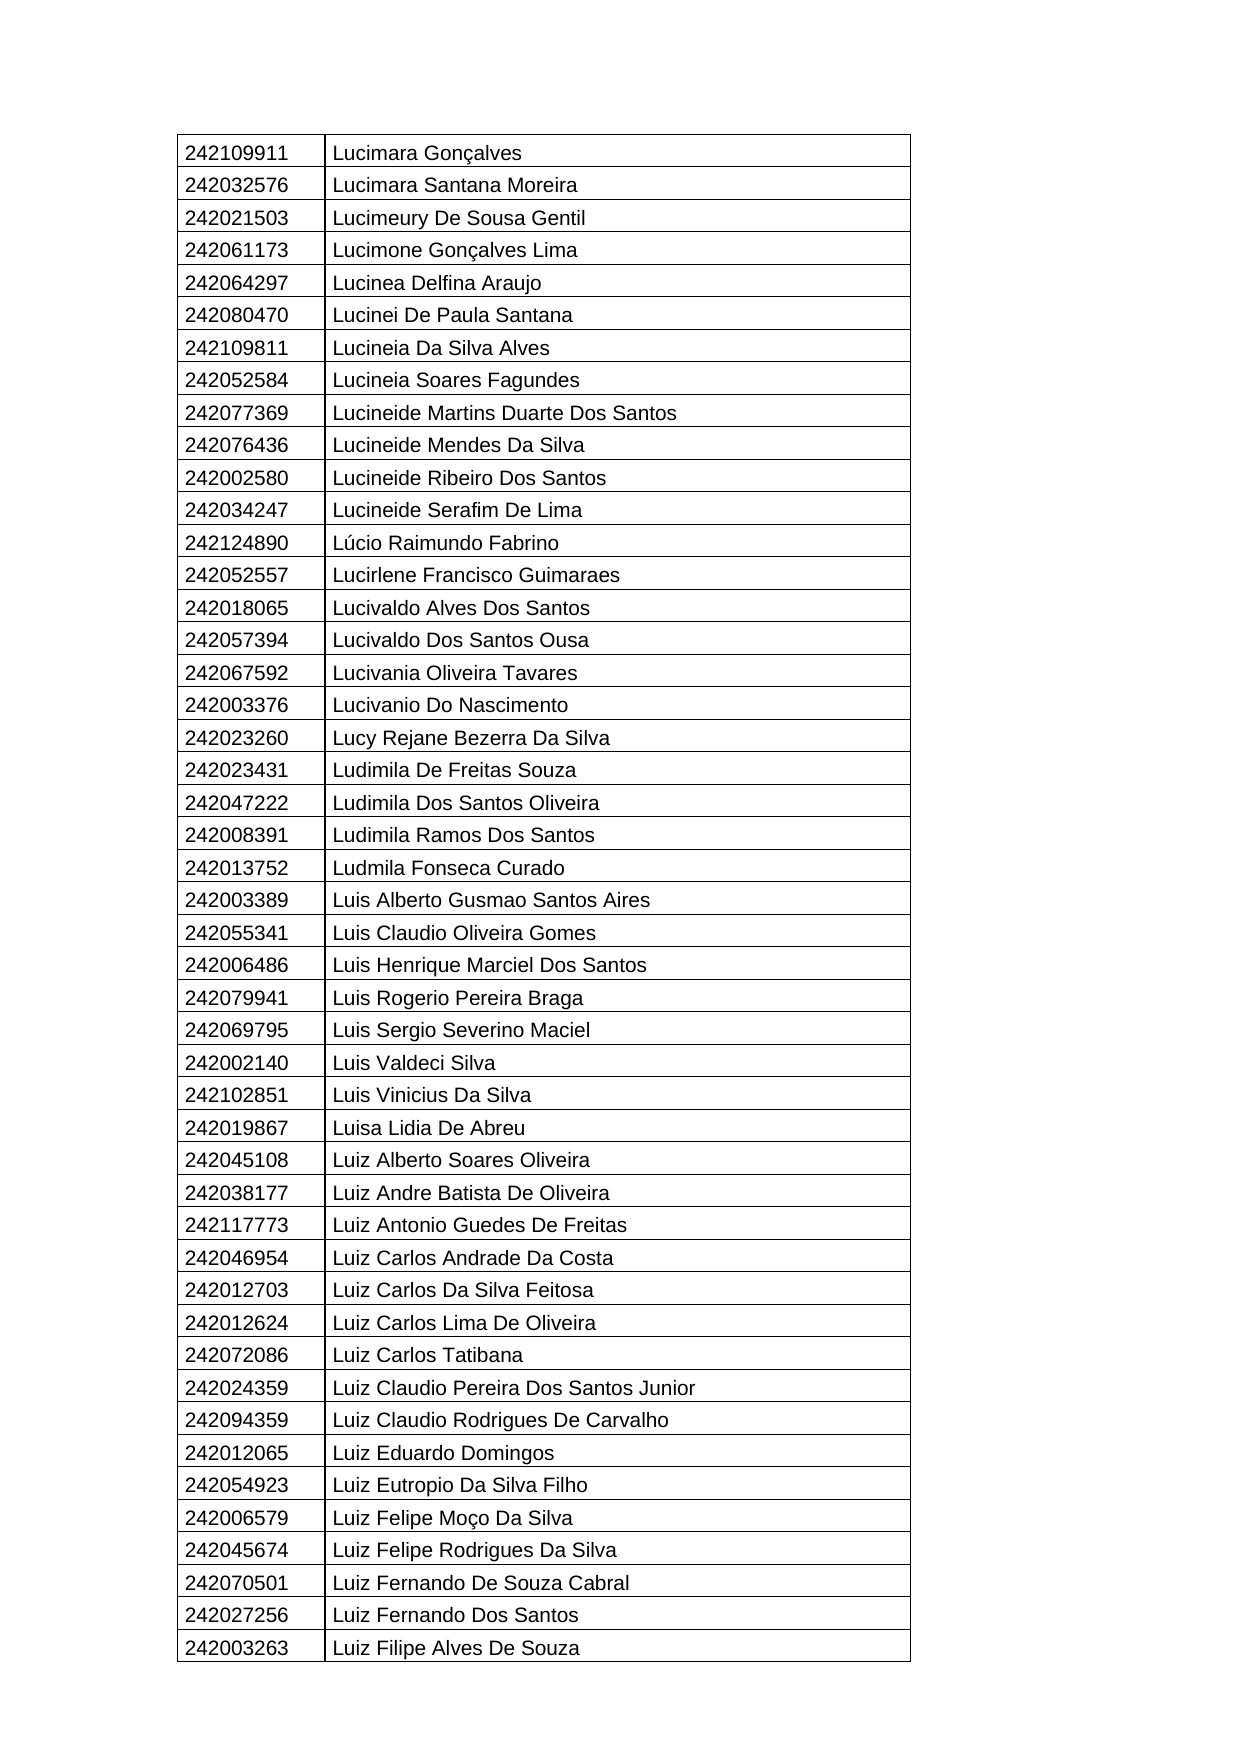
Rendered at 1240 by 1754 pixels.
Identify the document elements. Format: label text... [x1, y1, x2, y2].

table_cell 242117773 [178, 1207, 324, 1238]
table_cell Luis Sergio Severino Maciel [326, 1012, 910, 1043]
table_cell 242069795 [178, 1012, 324, 1043]
table_cell 242023260 [178, 720, 324, 751]
table_cell Luiz Claudio Pereira Dos Santos Junior [326, 1370, 910, 1401]
table_cell 242064297 [178, 265, 324, 296]
table_cell Lucimara Santana Moreira [326, 167, 910, 198]
table_cell Lucivaldo Dos Santos Ousa [326, 622, 910, 653]
table_cell 242013752 [178, 850, 324, 881]
table_cell 242027256 [178, 1597, 324, 1628]
table_cell Luis Claudio Oliveira Gomes [326, 915, 910, 946]
table_cell Lucinea Delfina Araujo [326, 265, 910, 296]
table_cell Lucimone Gonçalves Lima [326, 232, 910, 263]
table_cell 242018065 [178, 590, 324, 621]
table_cell 242052557 [178, 557, 324, 588]
table_cell 242023431 [178, 752, 324, 783]
table_cell Luiz Carlos Da Silva Feitosa [326, 1272, 910, 1303]
table_cell 242012703 [178, 1272, 324, 1303]
table_cell 242045674 [178, 1532, 324, 1563]
table_cell 242076436 [178, 427, 324, 458]
table_cell 242102851 [178, 1077, 324, 1108]
table_cell Luis Rogerio Pereira Braga [326, 980, 910, 1011]
table_cell Luiz Carlos Andrade Da Costa [326, 1240, 910, 1271]
table_cell 242002580 [178, 460, 324, 491]
table_cell 242077369 [178, 395, 324, 426]
table_cell Luiz Andre Batista De Oliveira [326, 1175, 910, 1206]
table_cell 242008391 [178, 817, 324, 848]
table_cell Lucineide Serafim De Lima [326, 492, 910, 523]
table_cell Lúcio Raimundo Fabrino [326, 525, 910, 556]
table_cell 242024359 [178, 1370, 324, 1401]
table_cell Ludimila Ramos Dos Santos [326, 817, 910, 848]
table_cell 242061173 [178, 232, 324, 263]
table_cell Luis Henrique Marciel Dos Santos [326, 947, 910, 978]
table_cell Lucy Rejane Bezerra Da Silva [326, 720, 910, 751]
table_cell Luiz Fernando De Souza Cabral [326, 1565, 910, 1596]
table_cell 242055341 [178, 915, 324, 946]
table_cell Lucineia Soares Fagundes [326, 362, 910, 393]
table_cell 242034247 [178, 492, 324, 523]
table_cell Luiz Antonio Guedes De Freitas [326, 1207, 910, 1238]
table_cell Luiz Filipe Alves De Souza [326, 1630, 910, 1661]
table_cell Ludmila Fonseca Curado [326, 850, 910, 881]
table_cell 242003263 [178, 1630, 324, 1661]
table_cell 242070501 [178, 1565, 324, 1596]
table_cell Lucivaldo Alves Dos Santos [326, 590, 910, 621]
table_cell 242046954 [178, 1240, 324, 1271]
table_cell 242047222 [178, 785, 324, 816]
table_cell 242080470 [178, 297, 324, 328]
table_cell Luis Alberto Gusmao Santos Aires [326, 882, 910, 913]
table_cell Lucinei De Paula Santana [326, 297, 910, 328]
table_cell Luiz Eduardo Domingos [326, 1435, 910, 1466]
table_cell Luiz Felipe Moço Da Silva [326, 1500, 910, 1531]
table_cell Lucimara Gonçalves [326, 135, 910, 166]
table_cell Luiz Eutropio Da Silva Filho [326, 1467, 910, 1498]
table_cell Lucimeury De Sousa Gentil [326, 200, 910, 231]
table_cell 242054923 [178, 1467, 324, 1498]
table_cell 242038177 [178, 1175, 324, 1206]
table_cell Luis Valdeci Silva [326, 1045, 910, 1076]
table_cell Luiz Felipe Rodrigues Da Silva [326, 1532, 910, 1563]
table_cell Lucivanio Do Nascimento [326, 687, 910, 718]
table_cell Ludimila Dos Santos Oliveira [326, 785, 910, 816]
table_cell 242021503 [178, 200, 324, 231]
table_cell 242006486 [178, 947, 324, 978]
table_cell 242003389 [178, 882, 324, 913]
table_cell 242079941 [178, 980, 324, 1011]
table_cell Luiz Carlos Tatibana [326, 1337, 910, 1368]
table_cell Lucineide Martins Duarte Dos Santos [326, 395, 910, 426]
table_cell 242019867 [178, 1110, 324, 1141]
table_cell Luiz Carlos Lima De Oliveira [326, 1305, 910, 1336]
table_cell 242072086 [178, 1337, 324, 1368]
table_cell Lucivania Oliveira Tavares [326, 655, 910, 686]
table_cell 242032576 [178, 167, 324, 198]
table_cell Luiz Fernando Dos Santos [326, 1597, 910, 1628]
table_cell 242012065 [178, 1435, 324, 1466]
table_cell Luis Vinicius Da Silva [326, 1077, 910, 1108]
table_cell Luisa Lidia De Abreu [326, 1110, 910, 1141]
table_cell Lucineide Ribeiro Dos Santos [326, 460, 910, 491]
table_cell 242124890 [178, 525, 324, 556]
table_cell 242012624 [178, 1305, 324, 1336]
table_cell 242057394 [178, 622, 324, 653]
table_cell Lucineide Mendes Da Silva [326, 427, 910, 458]
table_cell Lucirlene Francisco Guimaraes [326, 557, 910, 588]
table_cell Luiz Alberto Soares Oliveira [326, 1142, 910, 1173]
table_cell 242003376 [178, 687, 324, 718]
table_cell Ludimila De Freitas Souza [326, 752, 910, 783]
table_cell 242094359 [178, 1402, 324, 1433]
table_cell 242109811 [178, 330, 324, 361]
table_cell Lucineia Da Silva Alves [326, 330, 910, 361]
table_cell 242045108 [178, 1142, 324, 1173]
table_cell 242002140 [178, 1045, 324, 1076]
table_cell 242006579 [178, 1500, 324, 1531]
table_cell 242052584 [178, 362, 324, 393]
table_cell 242109911 [178, 135, 324, 166]
table_cell 242067592 [178, 655, 324, 686]
table_cell Luiz Claudio Rodrigues De Carvalho [326, 1402, 910, 1433]
